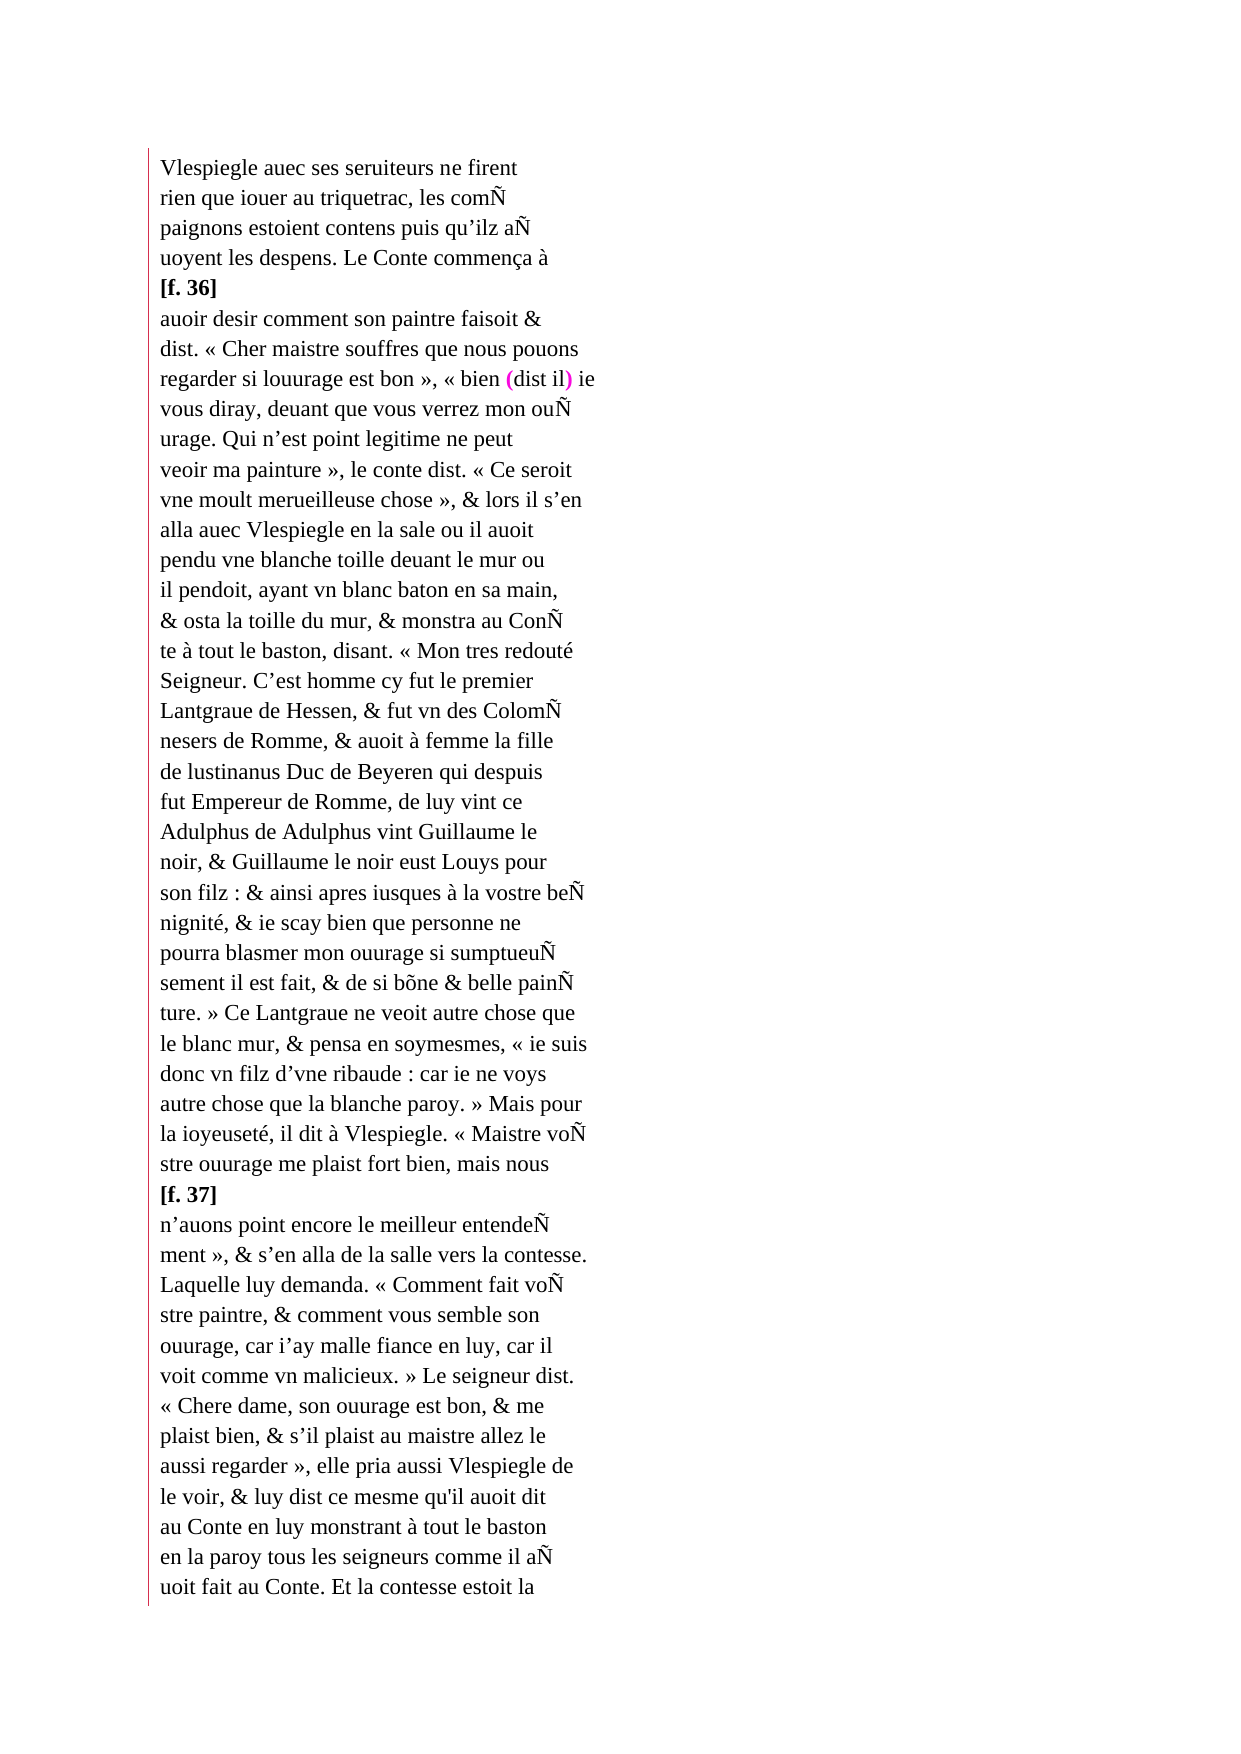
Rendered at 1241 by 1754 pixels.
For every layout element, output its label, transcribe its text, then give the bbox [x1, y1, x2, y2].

text Vlespiegle auec ses seruiteurs ne firent rien que iouer au triquetrac, les comÑ paignons estoient contens puis qu’ilz aÑ uoyent les despens. Le Conte commença à [f. 36] auoir desir comment son paintre faisoit & dist. « Cher maistre souffres que nous pouons regarder si louurage est bon », « bien (dist il) ie vous diray, deuant que vous verrez mon ouÑ urage. Qui n’est point legitime ne peut veoir ma painture », le conte dist. « Ce seroit vne moult merueilleuse chose », & lors il s’en alla auec Vlespiegle en la sale ou il auoit pendu vne blanche toille deuant le mur ou il pendoit, ayant vn blanc baton en sa main, & osta la toille du mur, & monstra au ConÑ te à tout le baston, disant. « Mon tres redouté Seigneur. C’est homme cy fut le premier Lantgraue de Hessen, & fut vn des ColomÑ nesers de Romme, & auoit à femme la fille de lustinanus Duc de Beyeren qui despuis fut Empereur de Romme, de luy vint ce Adulphus de Adulphus vint Guillaume le noir, & Guillaume le noir eust Louys pour son filz : & ainsi apres iusques à la vostre beÑ nignité, & ie scay bien que personne ne pourra blasmer mon ouurage si sumptueuÑ sement il est fait, & de si bõne & belle painÑ ture. » Ce Lantgraue ne veoit autre chose que le blanc mur, & pensa en soymesmes, « ie suis donc vn filz d’vne ribaude : car ie ne voys autre chose que la blanche paroy. » Mais pour la ioyeuseté, il dit à Vlespiegle. « Maistre voÑ stre ouurage me plaist fort bien, mais nous [f. 37] n’auons point encore le meilleur entendeÑ ment », & s’en alla de la salle vers la contesse. Laquelle luy demanda. « Comment fait voÑ stre paintre, & comment vous semble son ouurage, car i’ay malle fiance en luy, car il voit comme vn malicieux. » Le seigneur dist. « Chere dame, son ouurage est bon, & me plaist bien, & s’il plaist au maistre allez le aussi regarder », elle pria aussi Vlespiegle de le voir, & luy dist ce mesme qu'il auoit dit au Conte en luy monstrant à tout le baston en la paroy tous les seigneurs comme il aÑ uoit fait au Conte. Et la contesse estoit la [149, 148, 1093, 1606]
